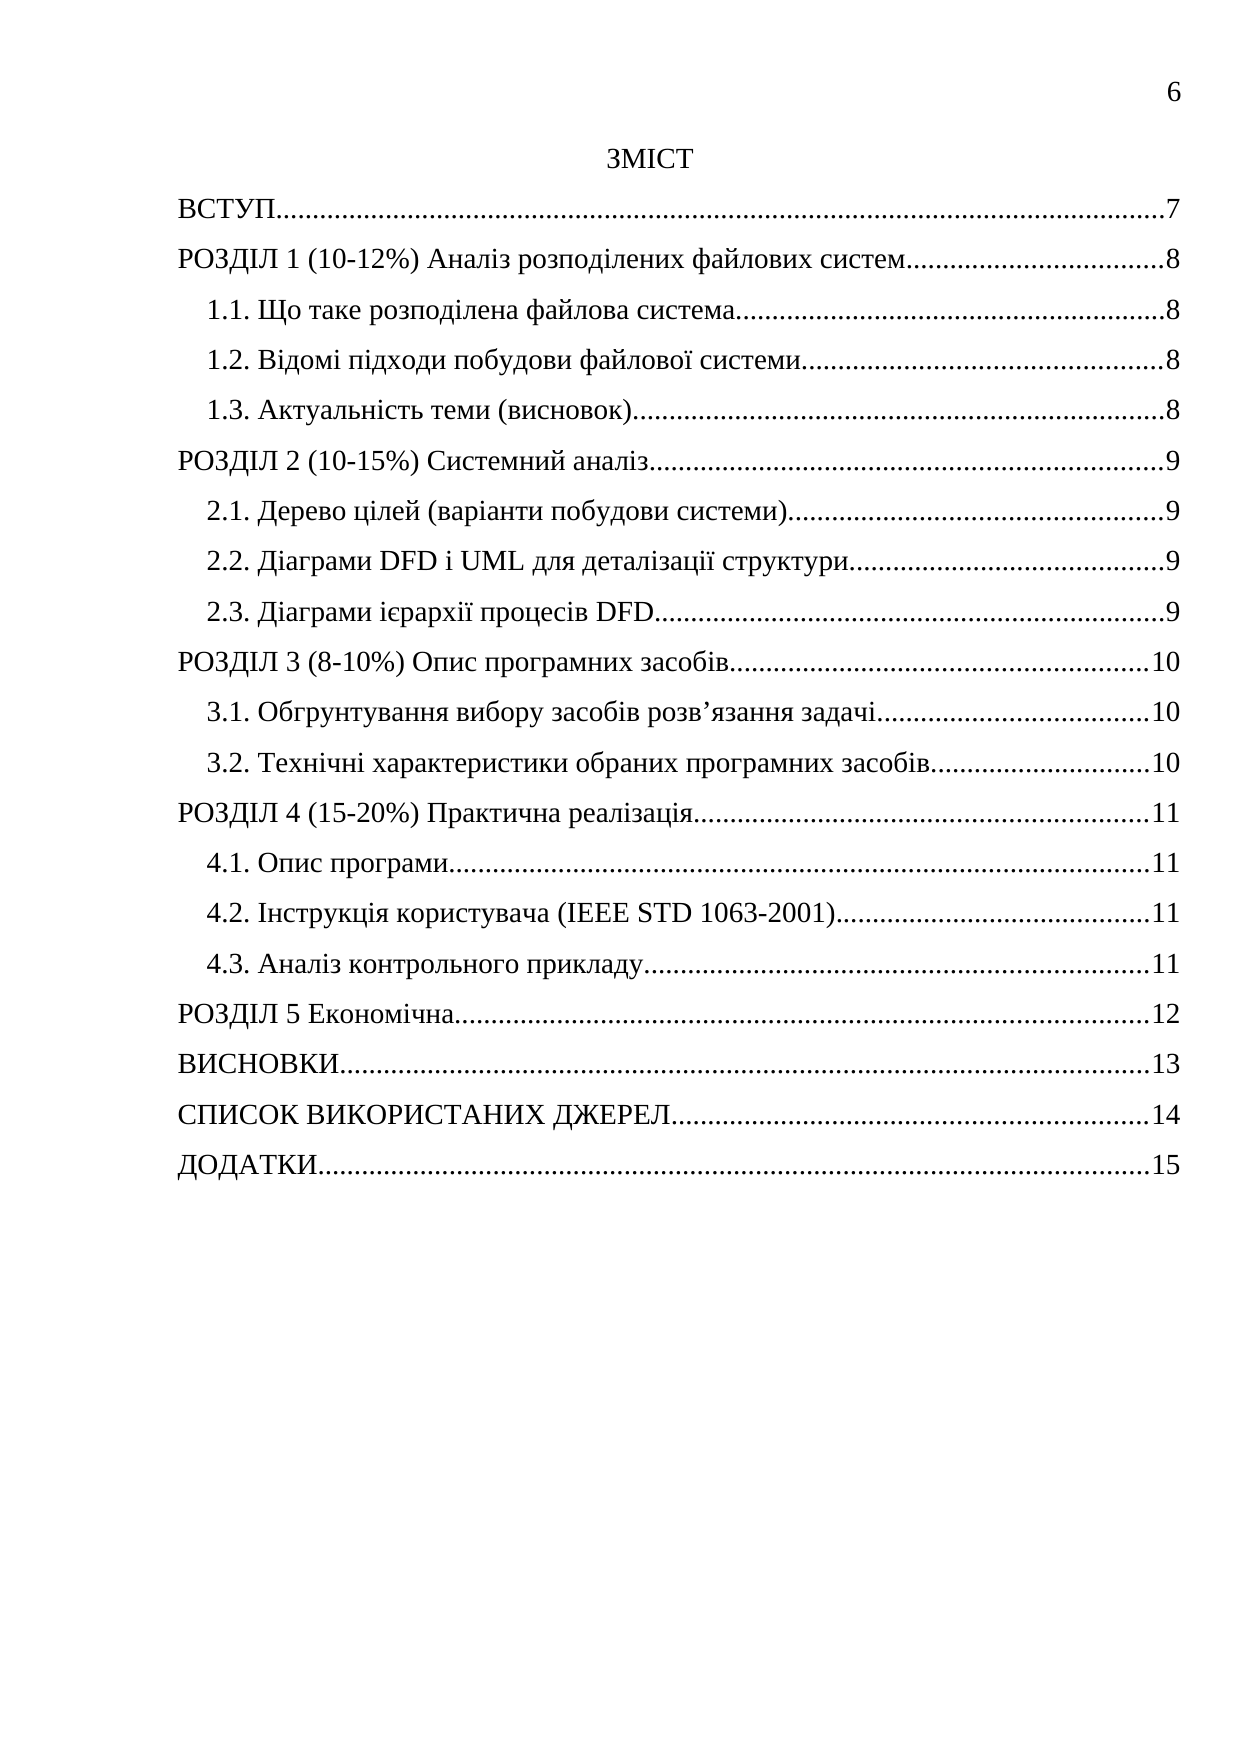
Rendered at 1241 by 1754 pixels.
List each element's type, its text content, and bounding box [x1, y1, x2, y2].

text 2.3. Діаграми ієрархії процесів DFD. 9 [147, 594, 1181, 627]
text 4.2. Інструкція користувача (IEEE STD 1063-2001). 11 [147, 896, 1181, 929]
text 2.2. Діаграми DFD і UML для деталізації структури. 9 [147, 543, 1181, 577]
text 4.3. Аналіз контрольного прикладу. 11 [147, 946, 1181, 979]
text 1.3. Актуальність теми (висновок). 8 [147, 392, 1181, 426]
text 1.1. Що таке розподілена файлова система. 8 [147, 292, 1181, 325]
text СПИСОК ВИКОРИСТАНИХ ДЖЕРЕЛ 14 [118, 1097, 1181, 1130]
text РОЗДІЛ 1 (10-12%) Аналіз розподілених файлових систем 8 [118, 242, 1181, 275]
text 2.1. Дерево цілей (варіанти побудови системи). 9 [147, 493, 1181, 527]
text 1.2. Відомі підходи побудови файлової системи. 8 [147, 342, 1181, 376]
text ВСТУП 7 [118, 191, 1181, 225]
text РОЗДІЛ 4 (15-20%) Практична реалізація 11 [118, 795, 1181, 828]
text 3.2. Технічні характеристики обраних програмних засобів. 10 [147, 745, 1181, 778]
text ВИСНОВКИ 13 [118, 1047, 1181, 1080]
text ЗМІСТ [118, 141, 1181, 174]
text РОЗДІЛ 3 (8-10%) Опис програмних засобів 10 [118, 644, 1181, 678]
text 3.1. Обгрунтування вибору засобів розв’язання задачі. 10 [147, 694, 1181, 728]
text РОЗДІЛ 2 (10-15%) Системний аналіз 9 [118, 443, 1181, 476]
text РОЗДІЛ 5 Економічна 12 [118, 996, 1181, 1030]
text ДОДАТКИ 15 [118, 1147, 1181, 1181]
text 4.1. Опис програми. 11 [147, 845, 1181, 879]
